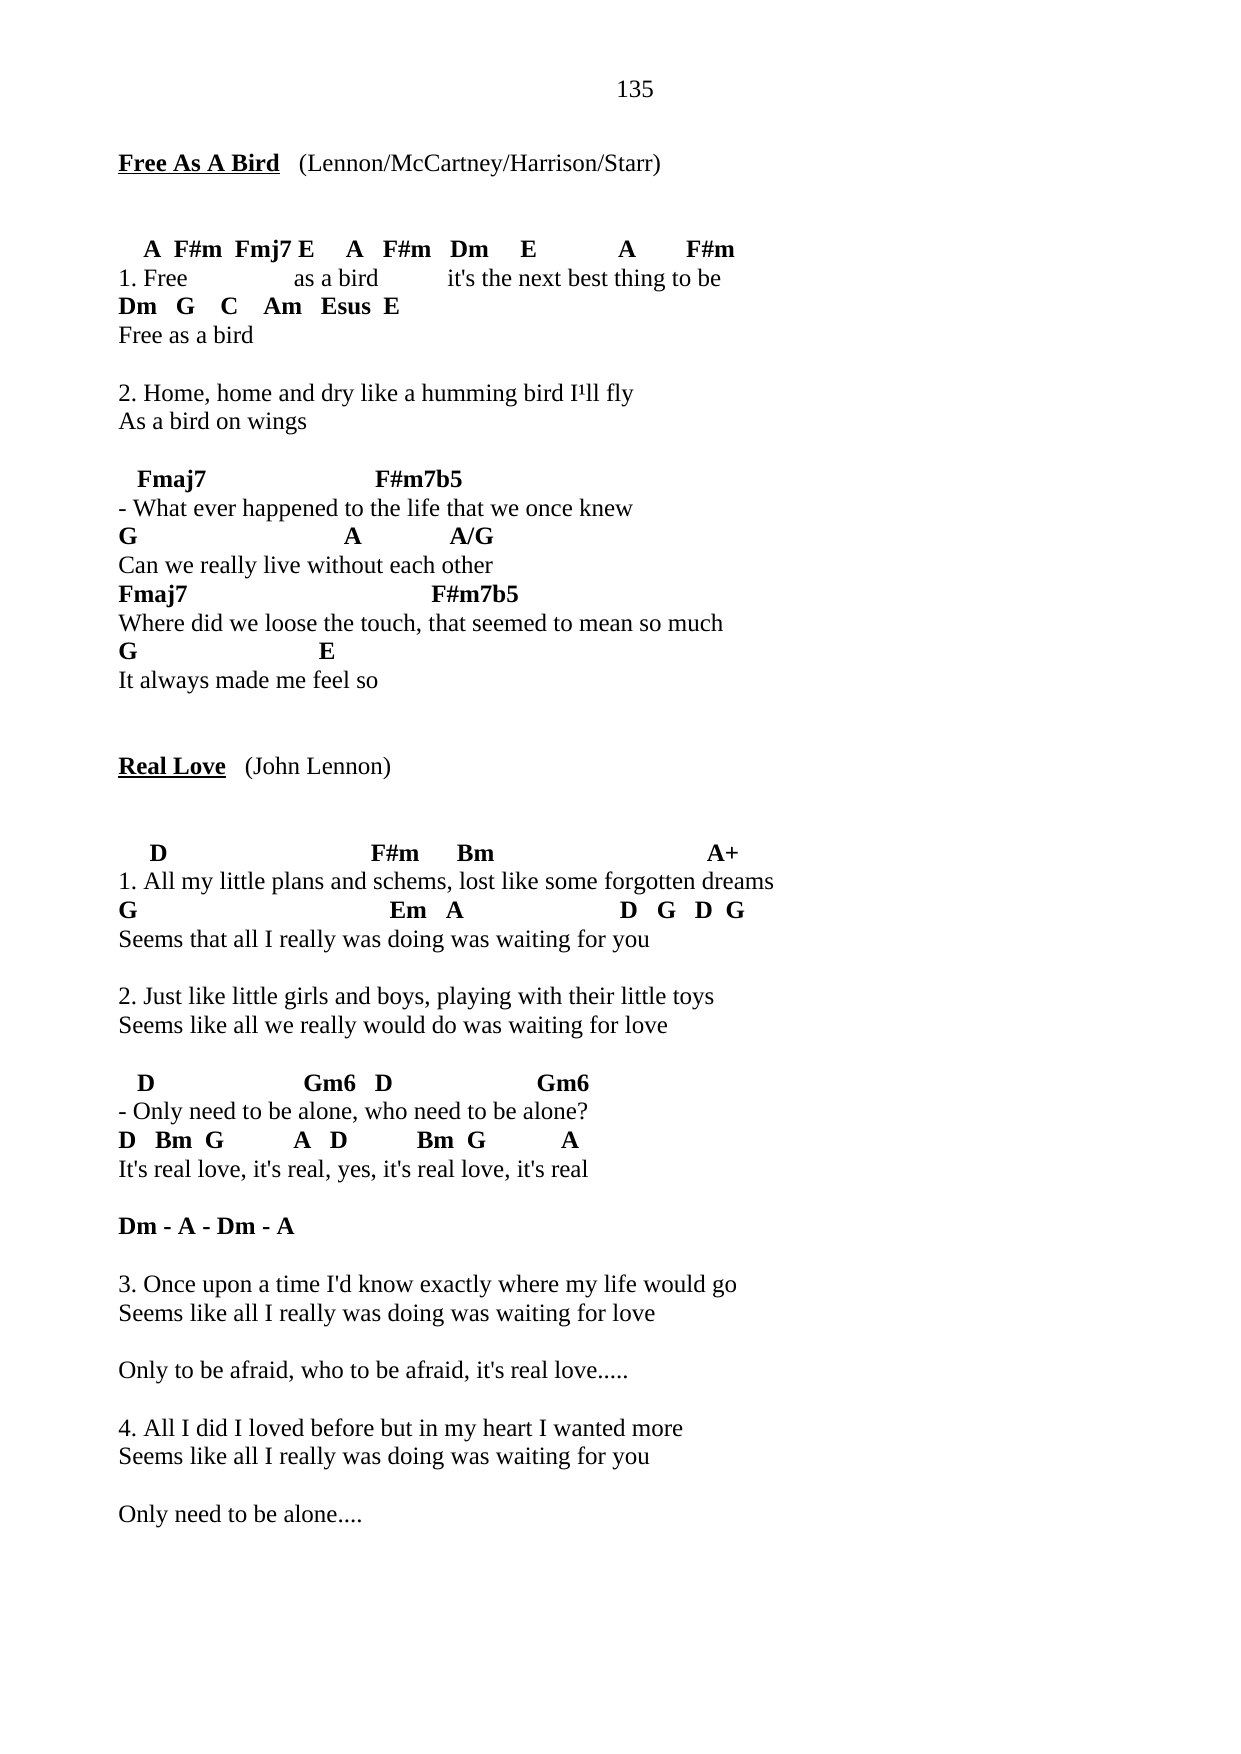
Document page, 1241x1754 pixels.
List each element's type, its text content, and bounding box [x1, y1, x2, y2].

text 1. Free as a bird it's the next best thing to be [118, 263, 1152, 291]
text Only to be afraid, who to be afraid, it's real love..... [118, 1355, 1152, 1384]
text Seems like all I really was doing was waiting for love [118, 1298, 1152, 1326]
text Seems that all I really was doing was waiting for you [118, 924, 1152, 953]
text - Only need to be alone, who need to be alone? [118, 1096, 1152, 1125]
text Free as a bird [118, 320, 1152, 349]
text 2. Just like little girls and boys, playing with their little toys [118, 981, 1152, 1010]
text Fmaj7 F#m7b5 [118, 464, 1152, 493]
text Only need to be alone.... [118, 1499, 1152, 1528]
text D F#m Bm A+ [118, 838, 1152, 866]
text Seems like all we really would do was waiting for love [118, 1010, 1152, 1039]
text Fmaj7 F#m7b5 [118, 579, 1152, 608]
text It always made me feel so [118, 665, 1152, 694]
text Real Love (John Lennon) [118, 751, 1152, 809]
text G A A/G [118, 521, 1152, 550]
text 2. Home, home and dry like a humming bird I¹ll fly [118, 378, 1152, 406]
text 1. All my little plans and schems, lost like some forgotten dreams [118, 866, 1152, 895]
text 4. All I did I loved before but in my heart I wanted more [118, 1413, 1152, 1441]
text D Bm G A D Bm G A [118, 1125, 1152, 1154]
text - What ever happened to the life that we once knew [118, 493, 1152, 521]
text 3. Once upon a time I'd know exactly where my life would go [118, 1269, 1152, 1298]
text G Em A D G D G [118, 895, 1152, 924]
text Dm - A - Dm - A [118, 1211, 1152, 1240]
text Dm G C Am Esus E [118, 291, 1152, 320]
text Seems like all I really was doing was waiting for you [118, 1441, 1152, 1470]
text A F#m Fmj7 E A F#m Dm E A F#m [118, 234, 1152, 263]
text D Gm6 D Gm6 [118, 1068, 1152, 1096]
text Free As A Bird (Lennon/McCartney/Harrison/Starr) [118, 148, 1152, 176]
text As a bird on wings [118, 406, 1152, 435]
text G E [118, 636, 1152, 665]
text Can we really live without each other [118, 550, 1152, 579]
text It's real love, it's real, yes, it's real love, it's real [118, 1154, 1152, 1183]
text Where did we loose the touch, that seemed to mean so much [118, 608, 1152, 636]
